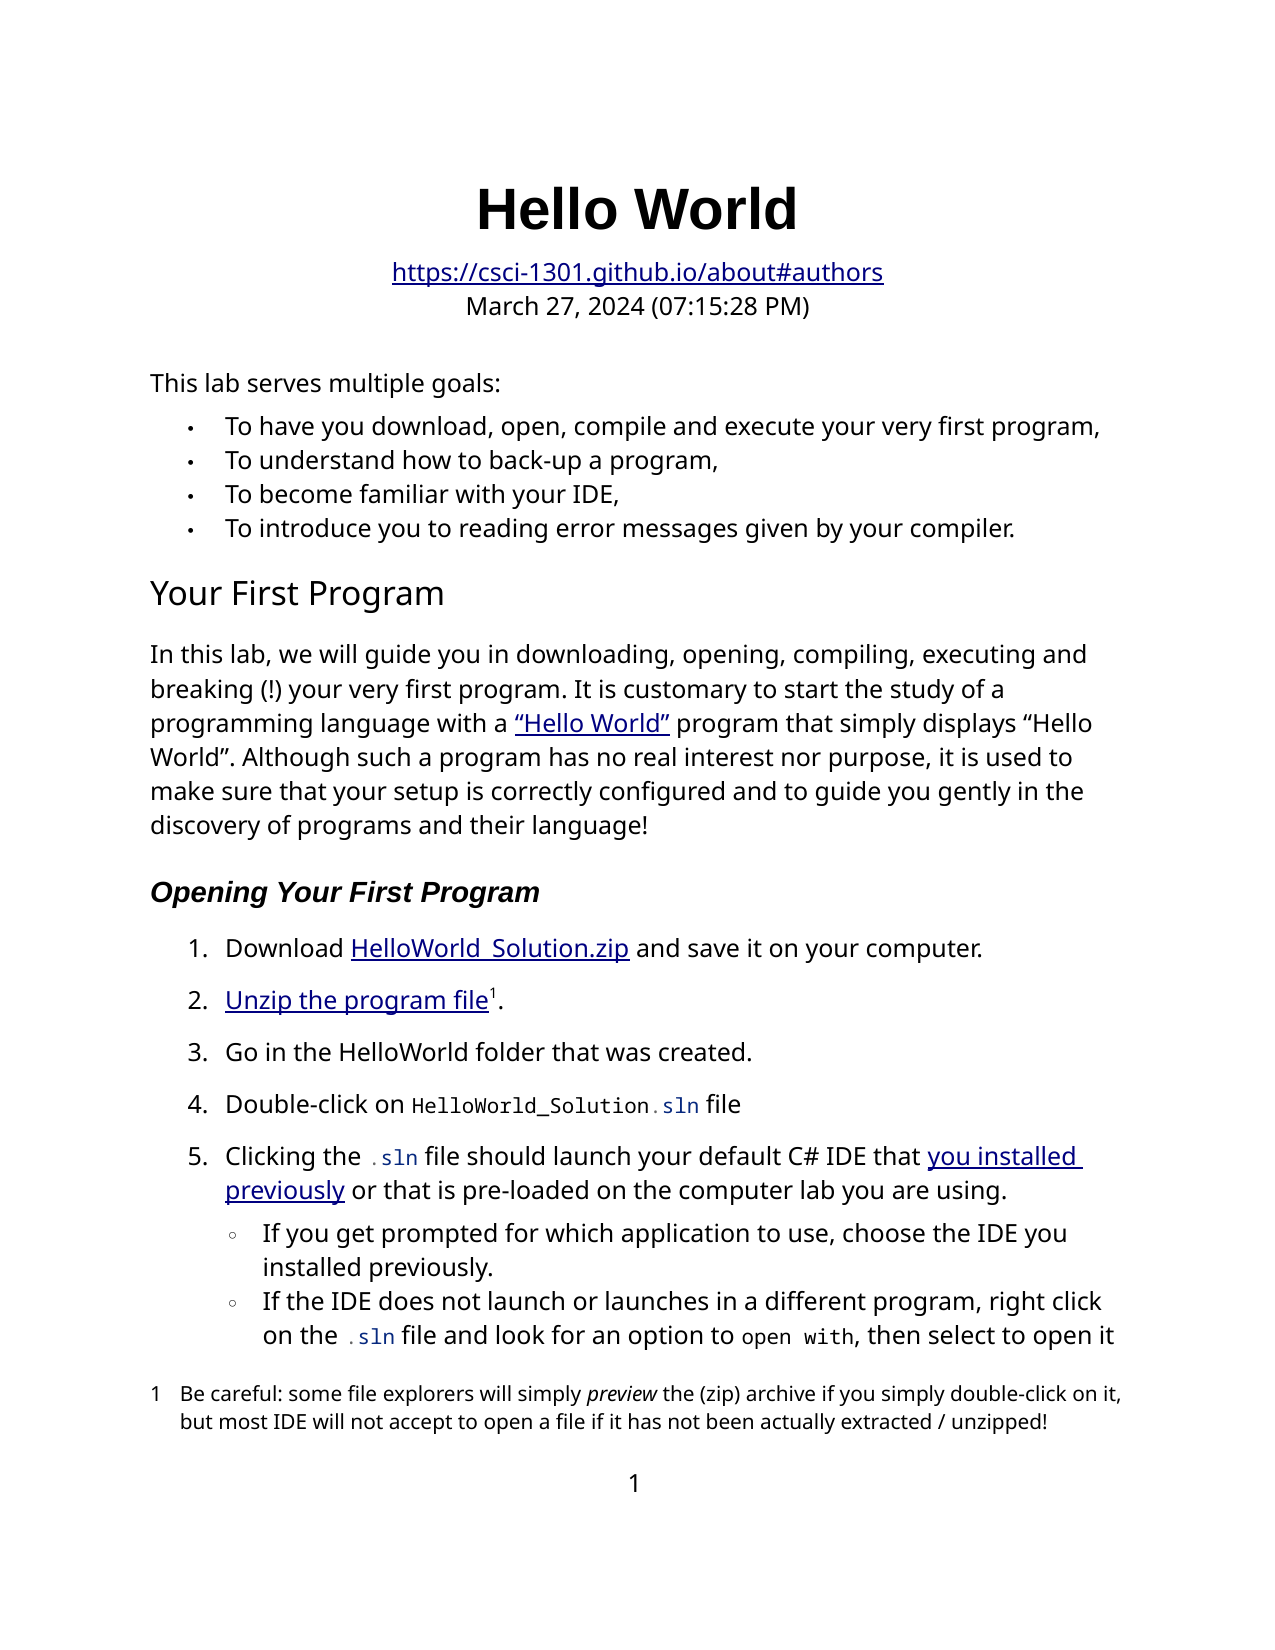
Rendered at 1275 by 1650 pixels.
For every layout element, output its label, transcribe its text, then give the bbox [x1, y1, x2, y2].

list Download HelloWorld_Solution.zip and save it on your computer. [187, 931, 1125, 964]
list Go in the HelloWorld folder that was created. [187, 1034, 1125, 1068]
subtitle Opening Your First Program [150, 876, 1125, 909]
list Clicking the .sln file should launch your default C# IDE that you installed previously or that is pre-loaded on the computer lab you are using. [187, 1138, 1125, 1207]
list To introduce you to reading error messages given by your compiler. [187, 511, 1125, 545]
list To become familiar with your IDE, [187, 477, 1125, 511]
list Double-click on HelloWorld_Solution.sln file [187, 1086, 1125, 1121]
text https://csci-1301.github.io/about#authors [150, 254, 1125, 289]
list Be careful: some file explorers will simply preview the (zip) archive if you simply double-click on it, but most IDE will not accept to open a file if it has not been actually extracted / unzipped! [150, 1379, 1125, 1436]
list To have you download, open, compile and execute your very first program, [187, 409, 1125, 443]
list Unzip the program file. [187, 982, 1125, 1017]
list If the IDE does not launch or launches in a different program, right click on the .sln file and look for an option to open with, then select to open it [225, 1284, 1125, 1352]
text This lab serves multiple goals: [150, 366, 1125, 400]
text March 27, 2024 (07:15:28 PM) [150, 289, 1125, 323]
text In this lab, we will guide you in downloading, opening, compiling, executing and breaking (!) your very first program. It is customary to start the study of a programming language with a “Hello World” program that simply displays “Hello World”. Although such a program has no real interest nor purpose, it is used to make sure that your setup is correctly configured and to guide you gently in the discovery of programs and their language! [150, 637, 1125, 842]
list If you get prompted for which application to use, choose the IDE you installed previously. [225, 1216, 1125, 1284]
title Hello World [150, 175, 1125, 242]
subtitle Your First Program [150, 570, 1125, 616]
list To understand how to back-up a program, [187, 443, 1125, 477]
